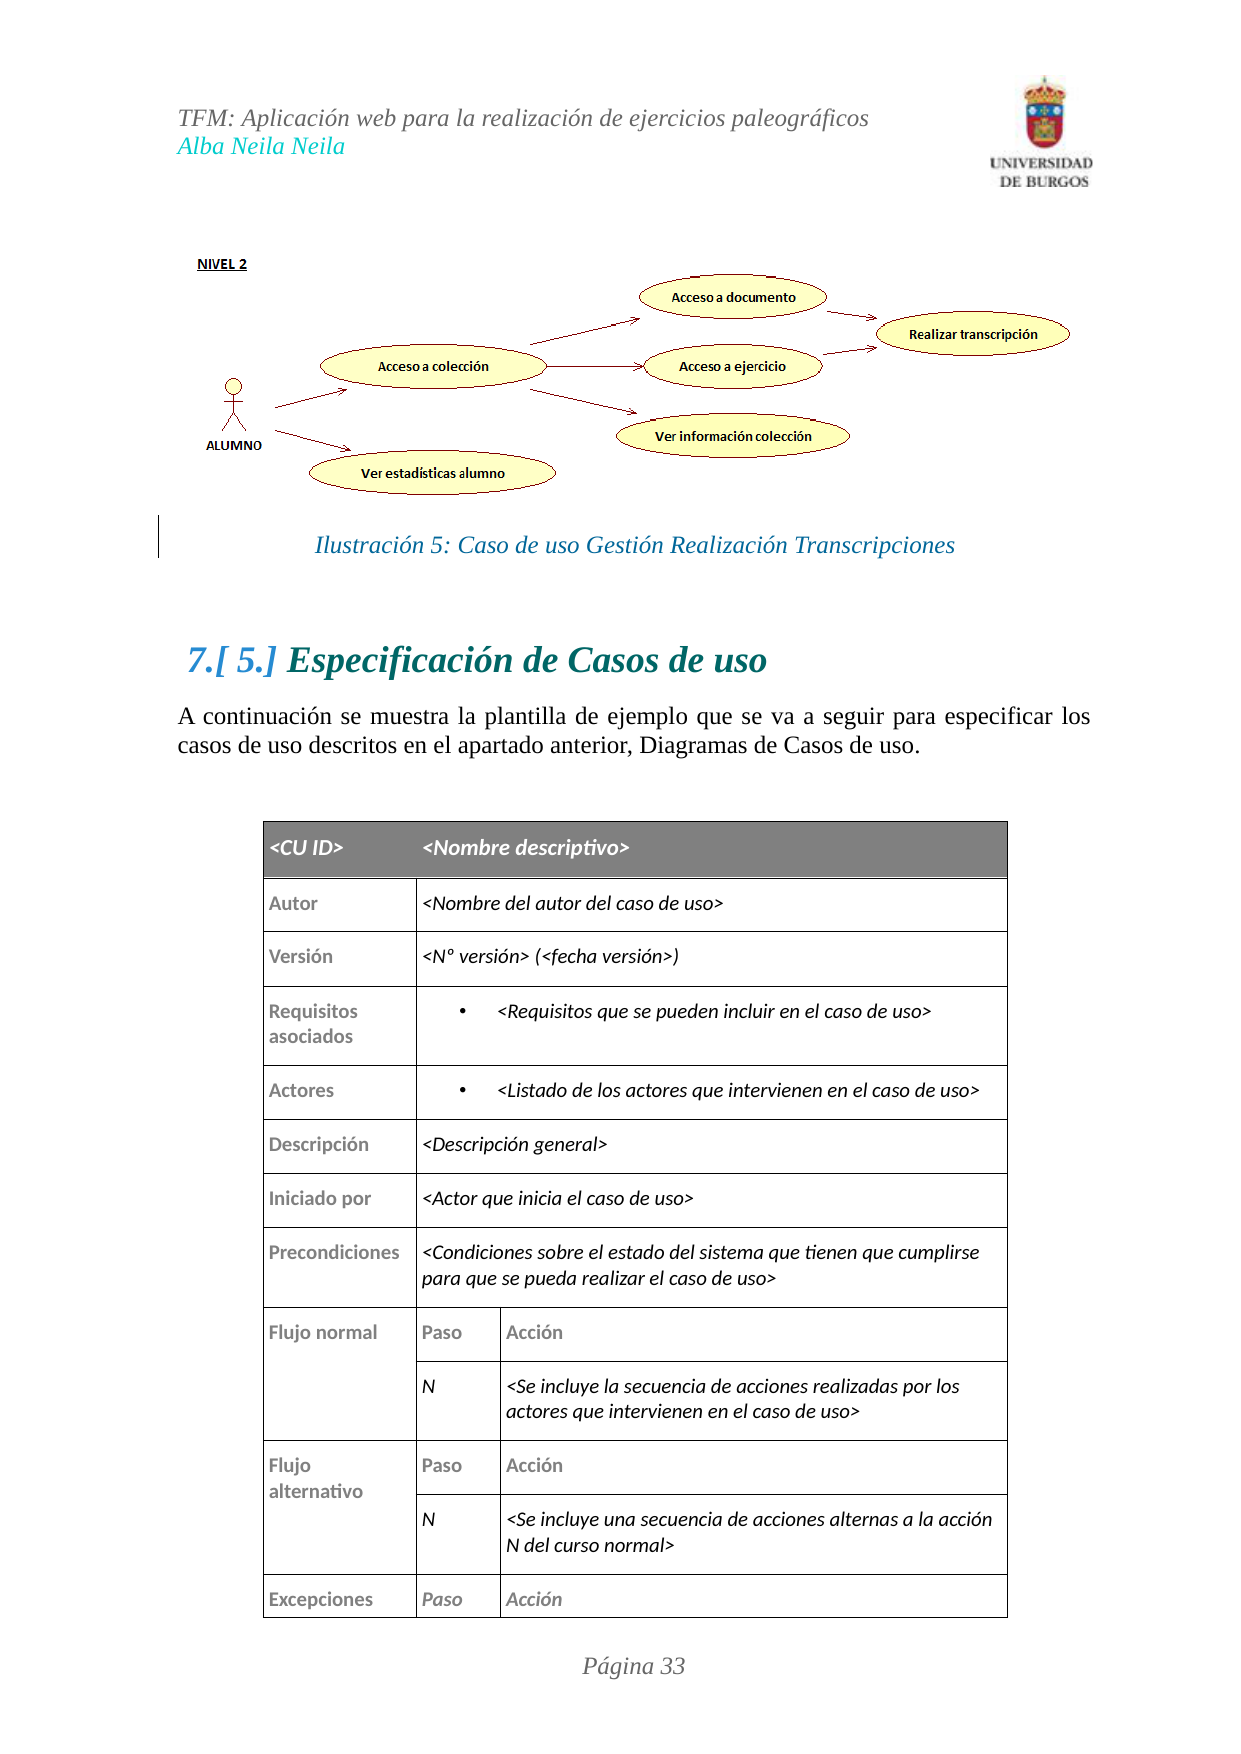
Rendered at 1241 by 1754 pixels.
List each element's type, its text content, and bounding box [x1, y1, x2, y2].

table_cell Requisitos asociados [264, 987, 416, 1065]
table_cell Actores [264, 1066, 416, 1119]
table_cell Autor [264, 879, 416, 931]
table_cell Paso [417, 1441, 500, 1494]
table_cell Excepciones [264, 1575, 416, 1617]
picture [172, 231, 1089, 516]
table_cell Versión [264, 932, 416, 986]
table_cell <Descripción general> [417, 1120, 1007, 1173]
text Ilustración 5: Caso de uso Gestión Realización Transcripciones [173, 516, 1097, 558]
table_cell <Nº versión> (<fecha versión>) [417, 932, 1007, 986]
table_cell Acción [501, 1441, 1007, 1494]
table_cell N [417, 1362, 500, 1440]
table_cell Iniciado por [264, 1174, 416, 1227]
table_cell N [417, 1495, 500, 1574]
picture [990, 75, 1093, 187]
table_cell Paso [417, 1308, 500, 1361]
table_cell <Nombre del autor del caso de uso> [417, 879, 1007, 931]
table_cell <Se incluye una secuencia de acciones alternas a la acción N del curso normal> [501, 1495, 1007, 1574]
table_cell <Listado de los actores que intervienen en el caso de uso> [417, 1066, 1007, 1119]
subtitle Especificación de Casos de uso [177, 637, 1092, 681]
table_cell Flujo alternativo [264, 1441, 416, 1574]
table_cell Descripción [264, 1120, 416, 1173]
table_cell Acción [501, 1575, 1007, 1617]
table_header <Nombre descriptivo> [416, 822, 1007, 877]
table_cell <Condiciones sobre el estado del sistema que tienen que cumplirse para que se pueda realizar el caso de uso> [417, 1228, 1007, 1307]
table_cell <Actor que inicia el caso de uso> [417, 1174, 1007, 1227]
table_cell Precondiciones [264, 1228, 416, 1307]
table_cell Paso [417, 1575, 500, 1617]
table_cell <Requisitos que se pueden incluir en el caso de uso> [417, 987, 1007, 1065]
table_cell Flujo normal [264, 1308, 416, 1440]
table_cell <Se incluye la secuencia de acciones realizadas por los actores que intervienen en el caso de uso> [501, 1362, 1007, 1440]
table_header <CU ID> [264, 822, 416, 877]
table_cell Acción [501, 1308, 1007, 1361]
text A continuación se muestra la plantilla de ejemplo que se va a seguir para especificar los casos de uso descritos en el apartado anterior, Diagramas de Casos de uso. [177, 701, 1092, 759]
